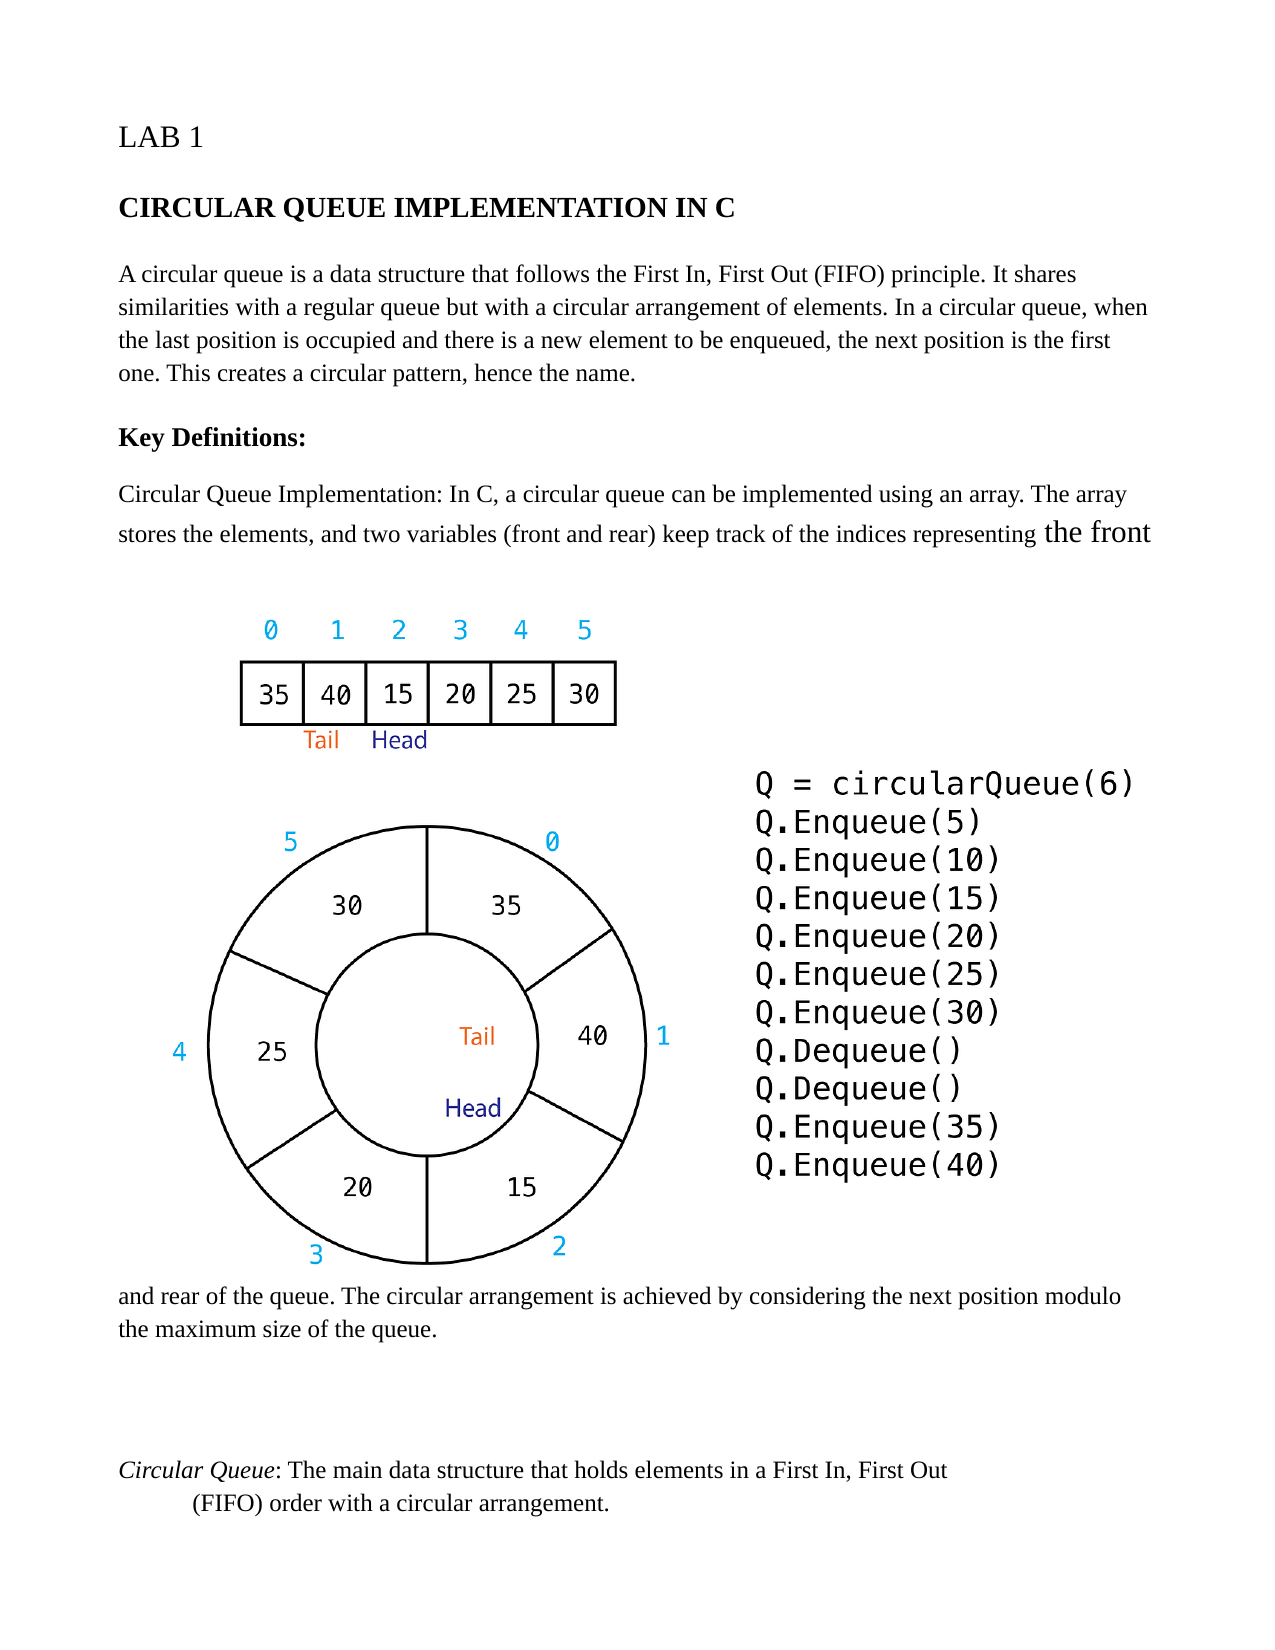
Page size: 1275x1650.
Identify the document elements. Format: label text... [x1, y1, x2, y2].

subtitle Key Definitions: [118, 421, 1157, 452]
text Circular Queue: The main data structure that holds elements in a First In, First Out (FIFO) order with a circular arrangement. [118, 1455, 1157, 1516]
text A circular queue is a data structure that follows the First In, First Out (FIFO) principle. It shares similarities with a regular queue but with a circular arrangement of elements. In a circular queue, when the last position is occupied and there is a new element to be enqueued, the next position is the first one. This creates a circular pattern, hence the name. [118, 259, 1157, 387]
text CIRCULAR QUEUE IMPLEMENTATION IN C [118, 190, 1157, 223]
picture [131, 577, 1164, 1281]
text Circular Queue Implementation: In C, a circular queue can be implemented using an array. The array stores the elements, and two variables (front and rear) keep track of the indices representing the front and rear of the queue. The circular arrangement is achieved by considering the next position modulo the maximum size of the queue. [118, 479, 1157, 1343]
text LAB 1 [118, 118, 1157, 154]
